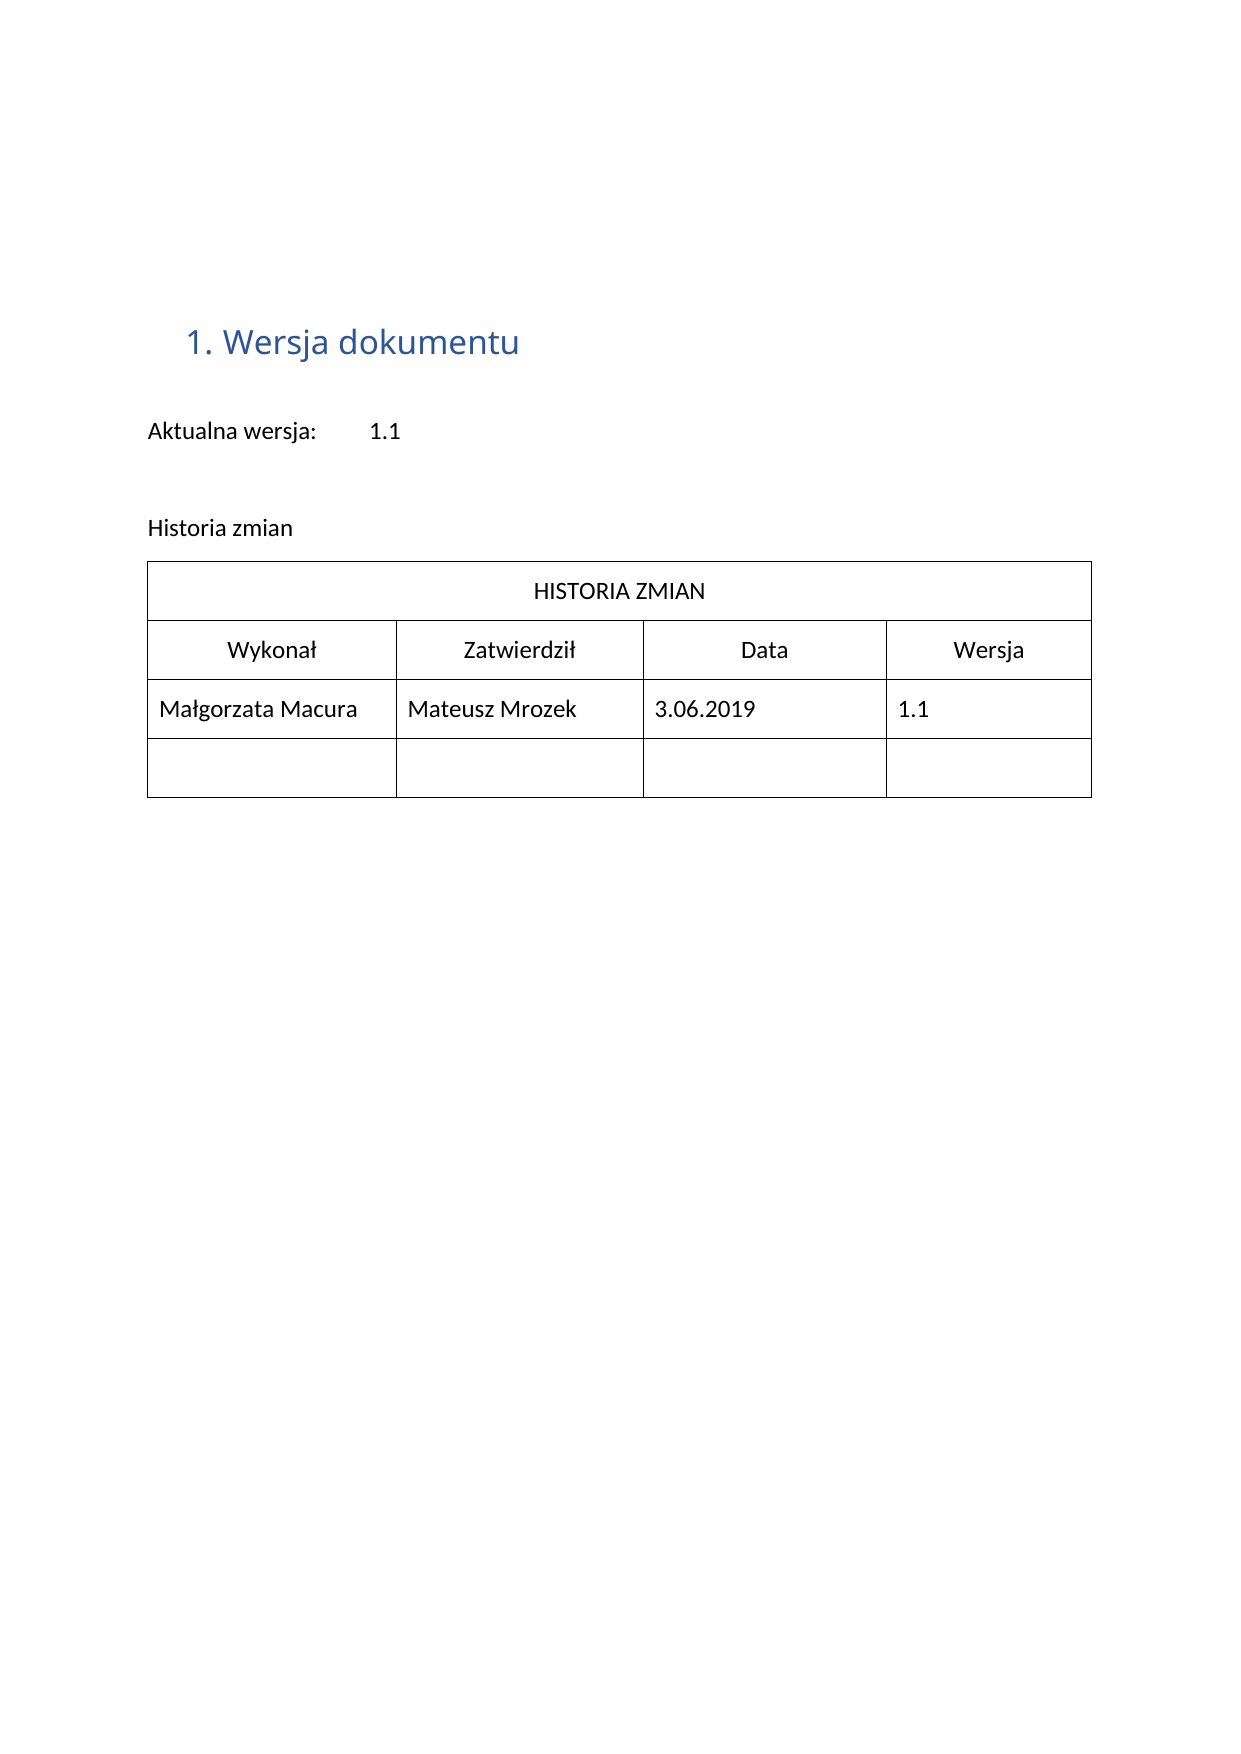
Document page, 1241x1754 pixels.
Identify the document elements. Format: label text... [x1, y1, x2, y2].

list Wersja dokumentu [185, 318, 1093, 364]
table_cell Wersja [887, 621, 1091, 679]
table_cell Data [644, 621, 886, 679]
table_cell [887, 739, 1091, 797]
table_header HISTORIA ZMIAN [148, 562, 1091, 620]
table_cell 1.1 [887, 680, 1091, 738]
table_cell [397, 739, 643, 797]
table_cell 3.06.2019 [644, 680, 886, 738]
text Historia zmian [148, 512, 1093, 543]
table_cell [148, 739, 396, 797]
table_cell Mateusz Mrozek [397, 680, 643, 738]
table_cell Zatwierdził [397, 621, 643, 679]
table_cell [644, 739, 886, 797]
text Aktualna wersja: 1.1 [148, 415, 1093, 445]
table_cell Wykonał [148, 621, 396, 679]
table_cell Małgorzata Macura [148, 680, 396, 738]
